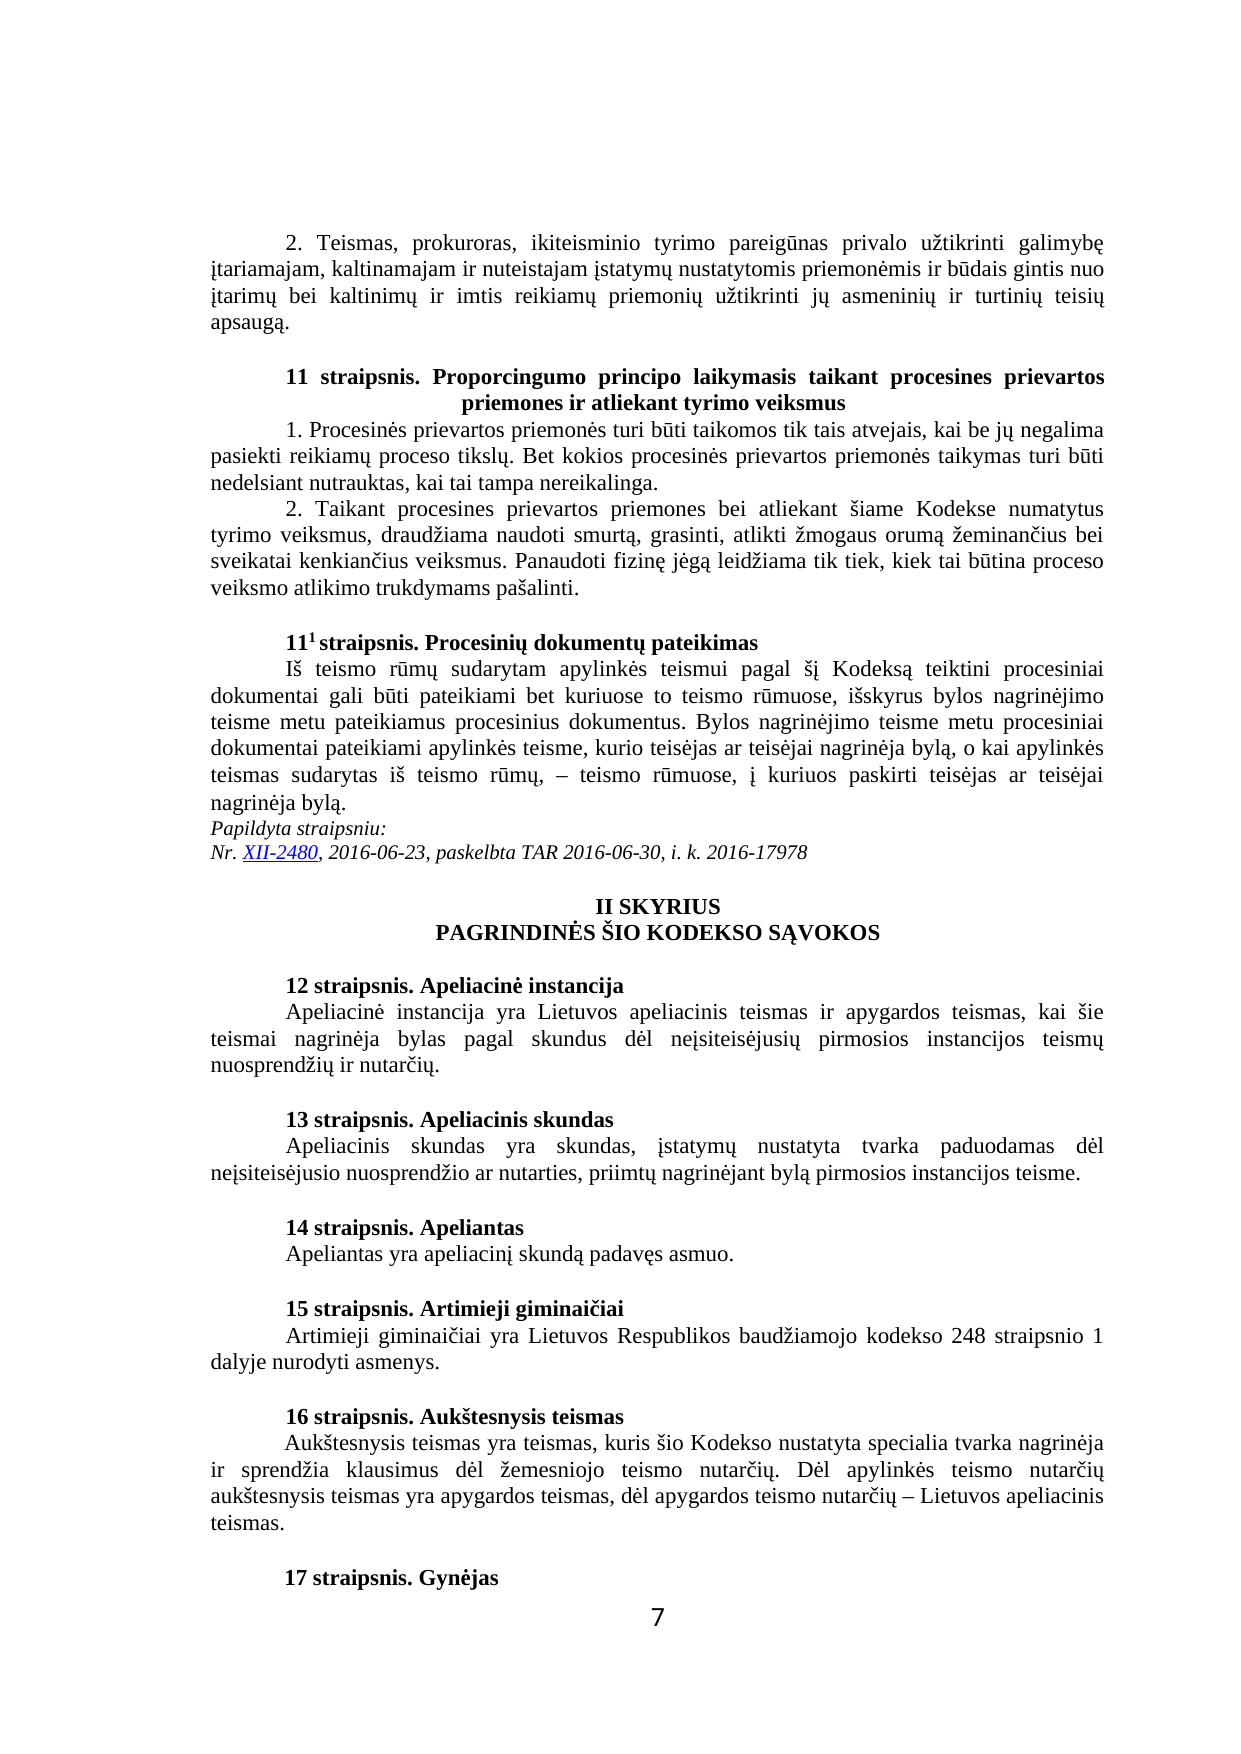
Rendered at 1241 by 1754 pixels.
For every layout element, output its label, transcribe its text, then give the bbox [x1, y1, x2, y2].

text 11 straipsnis. Proporcingumo principo laikymasis taikant procesines prievartos priemones ir atliekant tyrimo veiksmus [285, 363, 1105, 416]
text pagrindinės ŠiO kodeksO sąvokos [210, 919, 1105, 946]
text 2. Taikant procesines prievartos priemones bei atliekant šiame Kodekse numatytus tyrimo veiksmus, draudžiama naudoti smurtą, grasinti, atlikti žmogaus orumą žeminančius bei sveikatai kenkiančius veiksmus. Panaudoti fizinę jėgą leidžiama tik tiek, kiek tai būtina proceso veiksmo atlikimo trukdymams pašalinti. [210, 495, 1105, 600]
text Aukštesnysis teismas yra teismas, kuris šio Kodekso nustatyta specialia tvarka nagrinėja ir sprendžia klausimus dėl žemesniojo teismo nutarčių. Dėl apylinkės teismo nutarčių aukštesnysis teismas yra apygardos teismas, dėl apygardos teismo nutarčių – Lietuvos apeliacinis teismas. [210, 1429, 1105, 1535]
text Apeliacinė instancija yra Lietuvos apeliacinis teismas ir apygardos teismas, kai šie teismai nagrinėja bylas pagal skundus dėl neįsiteisėjusių pirmosios instancijos teismų nuosprendžių ir nutarčių. [210, 998, 1105, 1077]
text Iš teismo rūmų sudarytam apylinkės teismui pagal šį Kodeksą teiktini procesiniai dokumentai gali būti pateikiami bet kuriuose to teismo rūmuose, išskyrus bylos nagrinėjimo teisme metu pateikiamus procesinius dokumentus. Bylos nagrinėjimo teisme metu procesiniai dokumentai pateikiami apylinkės teisme, kurio teisėjas ar teisėjai nagrinėja bylą, o kai apylinkės teismas sudarytas iš teismo rūmų, – teismo rūmuose, į kuriuos paskirti teisėjas ar teisėjai nagrinėja bylą. [210, 655, 1105, 816]
text Artimieji giminaičiai yra Lietuvos Respublikos baudžiamojo kodekso 248 straipsnio 1 dalyje nurodyti asmenys. [210, 1322, 1105, 1374]
text 15 straipsnis. Artimieji giminaičiai [210, 1295, 1105, 1322]
text 17 straipsnis. Gynėjas [210, 1564, 1105, 1590]
text 2. Teismas, prokuroras, ikiteisminio tyrimo pareigūnas privalo užtikrinti galimybę įtariamajam, kaltinamajam ir nuteistajam įstatymų nustatytomis priemonėmis ir būdais gintis nuo įtarimų bei kaltinimų ir imtis reikiamų priemonių užtikrinti jų asmeninių ir turtinių teisių apsaugą. [210, 229, 1105, 334]
text Apeliantas yra apeliacinį skundą padavęs asmuo. [210, 1240, 1105, 1267]
text II skyrius [210, 893, 1105, 919]
text Nr. XII-2480, 2016-06-23, paskelbta TAR 2016-06-30, i. k. 2016-17978 [210, 840, 1105, 864]
text 16 straipsnis. Aukštesnysis teismas [210, 1403, 1105, 1429]
text Apeliacinis skundas yra skundas, įstatymų nustatyta tvarka paduodamas dėl neįsiteisėjusio nuosprendžio ar nutarties, priimtų nagrinėjant bylą pirmosios instancijos teisme. [210, 1132, 1105, 1185]
text 111 straipsnis. Procesinių dokumentų pateikimas [210, 629, 1105, 655]
text 12 straipsnis. Apeliacinė instancija [210, 972, 1105, 998]
text 14 straipsnis. Apeliantas [210, 1214, 1105, 1240]
text Papildyta straipsniu: [210, 816, 1105, 840]
text 13 straipsnis. Apeliacinis skundas [210, 1106, 1105, 1132]
text 1. Procesinės prievartos priemonės turi būti taikomos tik tais atvejais, kai be jų negalima pasiekti reikiamų proceso tikslų. Bet kokios procesinės prievartos priemonės taikymas turi būti nedelsiant nutrauktas, kai tai tampa nereikalinga. [210, 416, 1105, 495]
